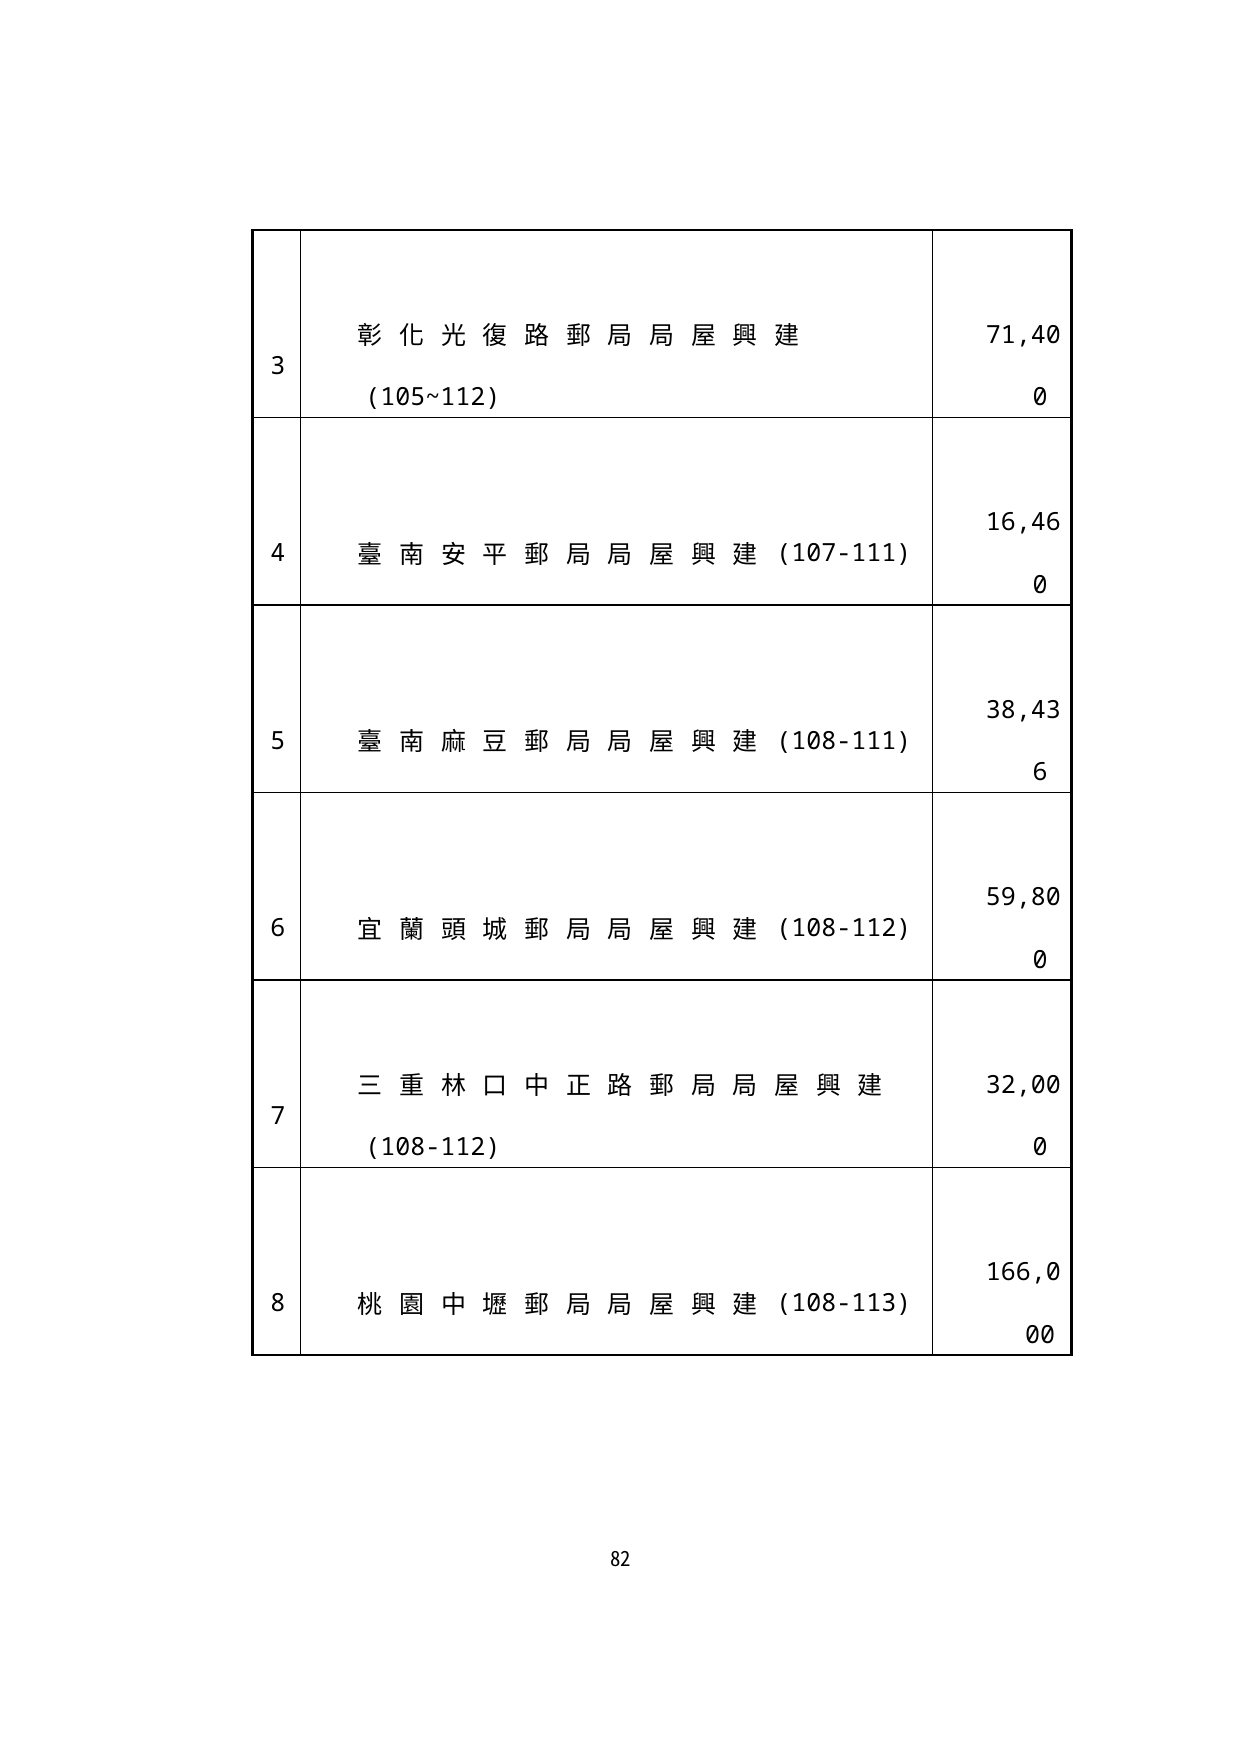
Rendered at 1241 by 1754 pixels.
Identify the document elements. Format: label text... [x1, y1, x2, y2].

table_cell 宜蘭頭城郵局局屋興建(108-112) [301, 793, 932, 979]
table_cell 16,460 [933, 418, 1070, 604]
table_cell 彰化光復路郵局局屋興建(105~112) [301, 231, 932, 417]
table_cell 71,400 [933, 231, 1070, 417]
table_cell 38,436 [933, 606, 1070, 792]
table_cell 7 [254, 981, 300, 1167]
table_cell 三重林口中正路郵局局屋興建(108-112) [301, 981, 932, 1167]
table_cell 59,800 [933, 793, 1070, 979]
table_cell 5 [254, 606, 300, 792]
table_cell 32,000 [933, 981, 1070, 1167]
table_cell 桃園中壢郵局局屋興建(108-113) [301, 1168, 932, 1354]
table_cell 8 [254, 1168, 300, 1354]
table_cell 臺南安平郵局局屋興建(107-111) [301, 418, 932, 604]
table_cell 臺南麻豆郵局局屋興建(108-111) [301, 606, 932, 792]
table_cell 4 [254, 418, 300, 604]
table_cell 166,000 [933, 1168, 1070, 1354]
table_cell 6 [254, 793, 300, 979]
table_cell 3 [254, 231, 300, 417]
